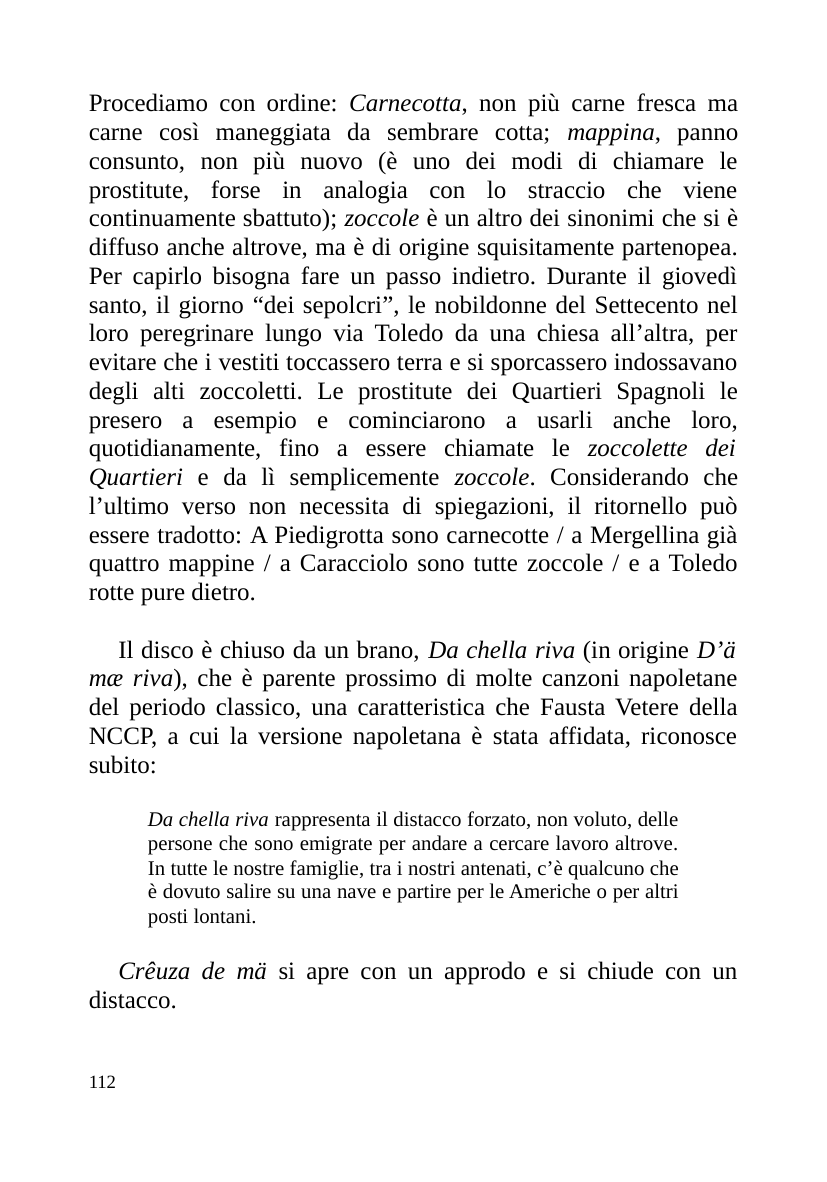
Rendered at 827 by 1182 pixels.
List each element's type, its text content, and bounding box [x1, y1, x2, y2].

text Procediamo con ordine: Carnecotta, non più carne fresca ma carne così maneggiata da sembrare cotta; mappina, panno consunto, non più nuovo (è uno dei modi di chiamare le prostitute, forse in analogia con lo straccio che viene continuamente sbattuto); zoccole è un altro dei sinonimi che si è diffuso anche altrove, ma è di origine squisitamente partenopea. Per capirlo bisogna fare un passo indietro. Durante il giovedì santo, il giorno “dei sepolcri”, le nobildonne del Settecento nel loro peregrinare lungo via Toledo da una chiesa all’altra, per evitare che i vestiti toccassero terra e si sporcassero indossavano degli alti zoccoletti. Le prostitute dei Quartieri Spagnoli le presero a esempio e cominciarono a usarli anche loro, quotidianamente, fino a essere chiamate le zoccolette dei Quartieri e da lì semplicemente zoccole. Considerando che l’ultimo verso non necessita di spiegazioni, il ritornello può essere tradotto: A Piedigrotta sono carnecotte / a Mergellina già quattro mappine / a Caracciolo sono tutte zoccole / e a Toledo rotte pure dietro. [88, 88, 738, 606]
text Da chella riva rappresenta il distacco forzato, non voluto, delle persone che sono emigrate per andare a cercare lavoro altrove. In tutte le nostre famiglie, tra i nostri antenati, c’è qualcuno che è dovuto salire su una nave e partire per le Americhe o per altri posti lontani. [148, 807, 679, 928]
text Crêuza de mä si apre con un approdo e si chiude con un distacco. [88, 956, 738, 1014]
text Il disco è chiuso da un brano, Da chella riva (in origine D’ä mæ riva), che è parente prossimo di molte canzoni napoletane del periodo classico, una caratteristica che Fausta Vetere della NCCP, a cui la versione napoletana è stata affidata, riconosce subito: [88, 635, 738, 778]
